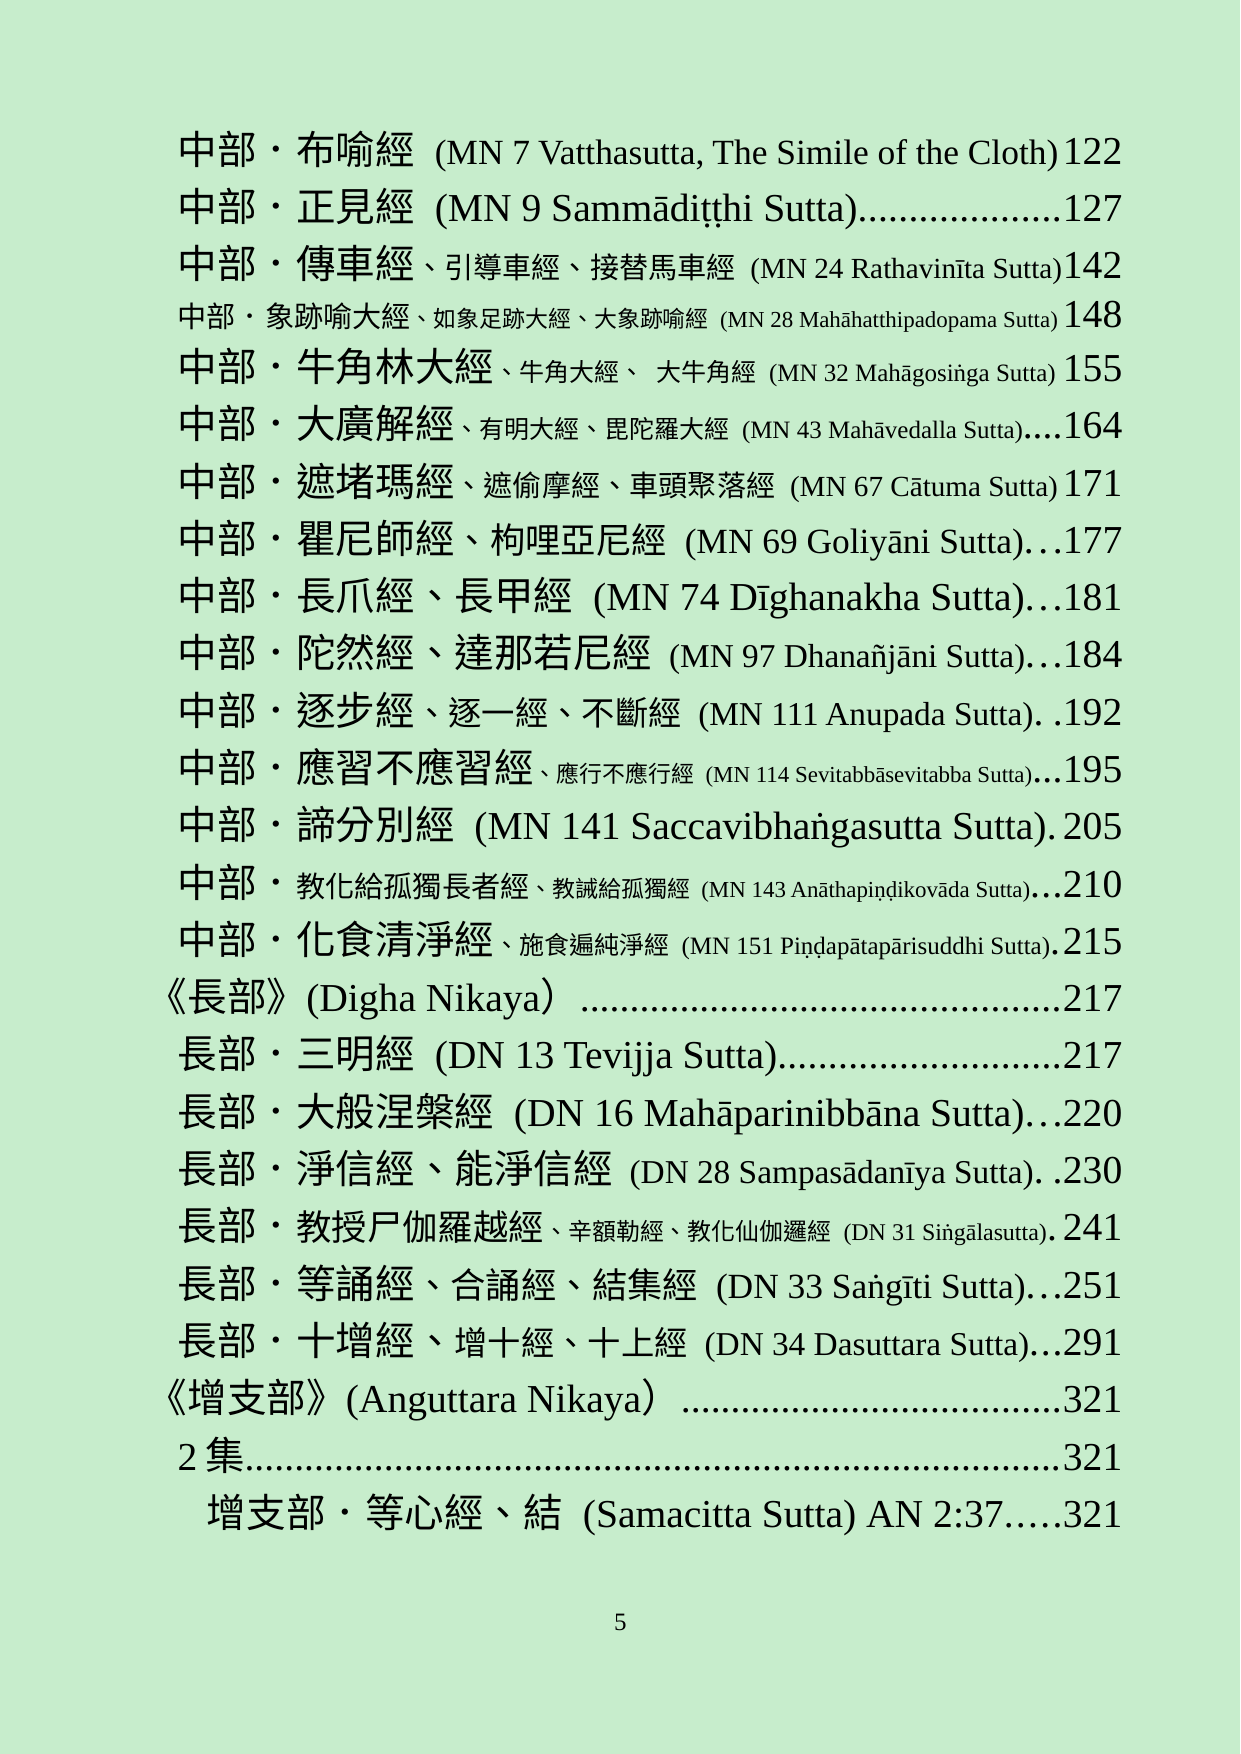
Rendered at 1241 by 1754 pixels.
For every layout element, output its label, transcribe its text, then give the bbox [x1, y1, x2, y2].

text 長部．淨信經、能淨信經 (DN 28 Sampasādanīya Sutta) 230 [177, 1138, 1122, 1195]
text 中部．逐步經、逐一經、不斷經 (MN 111 Anupada Sutta) 192 [177, 679, 1122, 737]
text 中部．牛角林大經、牛角大經、 大牛角經 (MN 32 Mahāgosiṅga Sutta) 155 [177, 336, 1122, 393]
text 增支部．等心經、結 (Samacitta Sutta) AN 2:37 321 [207, 1481, 1122, 1539]
text 中部．教化給孤獨長者經、教誡給孤獨經 (MN 143 Anāthapiṇḍikovāda Sutta) 210 [177, 851, 1122, 908]
text 長部．大般涅槃經 (DN 16 Mahāparinibbāna Sutta) 220 [177, 1080, 1122, 1138]
text 長部．十增經、增十經、十上經 (DN 34 Dasuttara Sutta) 291 [177, 1309, 1122, 1367]
text 中部．長爪經、長甲經 (MN 74 Dīghanakha Sutta) 181 [177, 565, 1122, 622]
text 中部．布喻經 (MN 7 Vatthasutta, The Simile of the Cloth) 122 [177, 118, 1122, 175]
text 中部．象跡喻大經、如象足跡大經、大象跡喻經 (MN 28 Mahāhatthipadopama Sutta) 148 [177, 290, 1122, 336]
text 中部．諦分別經 (MN 141 Saccavibhaṅgasutta Sutta) 205 [177, 794, 1122, 851]
text 中部．正見經 (MN 9 Sammādiṭṭhi Sutta) 127 [177, 175, 1122, 233]
text 中部．陀然經、達那若尼經 (MN 97 Dhanañjāni Sutta) 184 [177, 622, 1122, 679]
text 中部．大廣解經、有明大經、毘陀羅大經 (MN 43 Mahāvedalla Sutta) 164 [177, 393, 1122, 450]
text 中部．傳車經、引導車經、接替馬車經 (MN 24 Rathavinīta Sutta) 142 [177, 233, 1122, 290]
text 中部．遮堵瑪經、遮偷摩經、車頭聚落經 (MN 67 Cātuma Sutta) 171 [177, 450, 1122, 507]
text 《增支部》(Anguttara Nikaya） 321 [148, 1367, 1122, 1424]
text 長部．等誦經、合誦經、結集經 (DN 33 Saṅgīti Sutta) 251 [177, 1252, 1122, 1309]
text 中部．瞿尼師經、枸哩亞尼經 (MN 69 Goliyāni Sutta) 177 [177, 507, 1122, 565]
text 《長部》(Digha Nikaya） 217 [148, 966, 1122, 1023]
text 長部．教授尸伽羅越經、辛額勒經、教化仙伽邏經 (DN 31 Siṅgālasutta) 241 [177, 1195, 1122, 1252]
text 長部．三明經 (DN 13 Tevijja Sutta) 217 [177, 1023, 1122, 1080]
text 中部．化食清淨經、施食遍純淨經 (MN 151 Piṇḍapātapārisuddhi Sutta) 215 [177, 908, 1122, 966]
text 2集 321 [177, 1424, 1122, 1481]
text 中部．應習不應習經、應行不應行經 (MN 114 Sevitabbāsevitabba Sutta) 195 [177, 737, 1122, 794]
